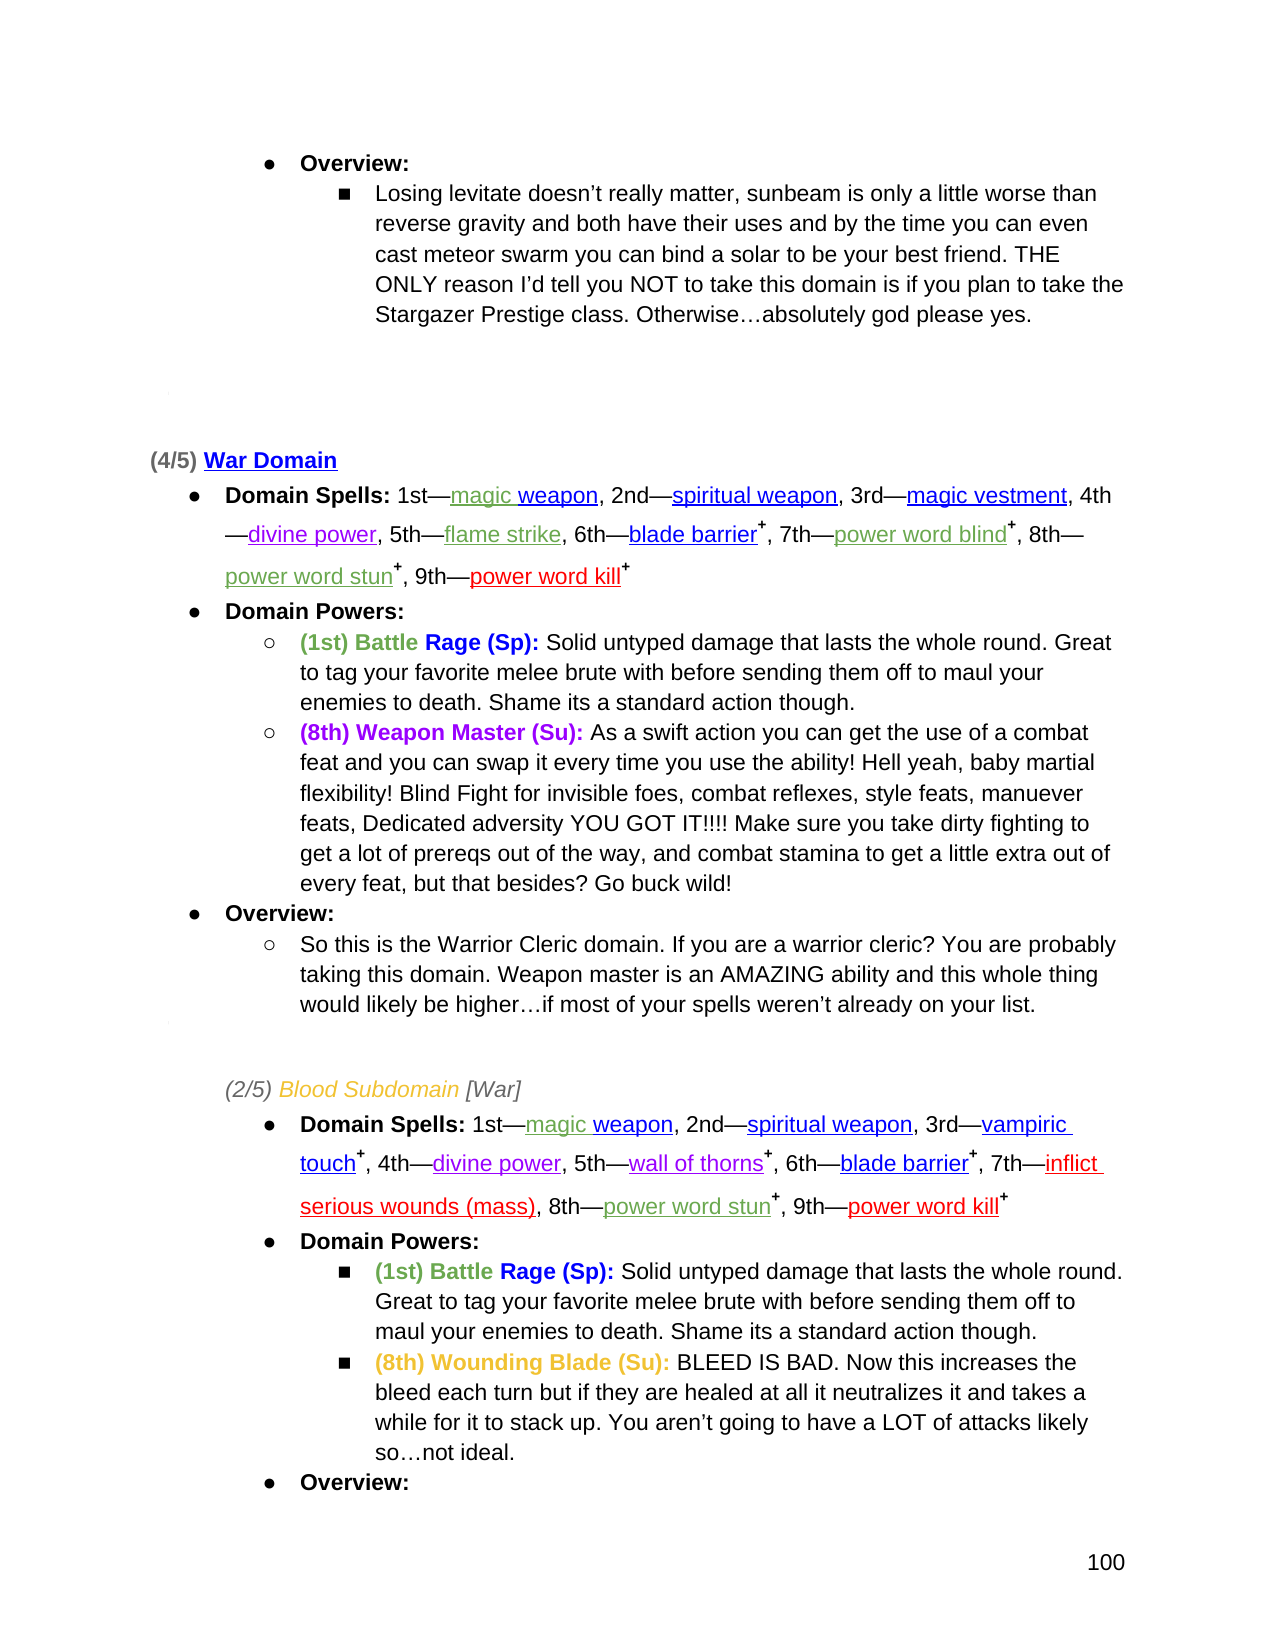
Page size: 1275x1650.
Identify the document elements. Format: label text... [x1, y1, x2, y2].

subtitle (2/5) Blood Subdomain [War] [225, 1076, 1125, 1103]
list Overview: [262, 1469, 1125, 1496]
subtitle (4/5) War Domain [150, 447, 1125, 473]
list (8th) Wounding Blade (Su): BLEED IS BAD. Now this increases the bleed each turn but if they are healed at all it neutralizes it and takes a while for it to stack up. You aren’t going to have a LOT of attacks likely so…not ideal. [337, 1348, 1125, 1466]
list Domain Powers: [262, 1228, 1125, 1254]
list Overview: [262, 150, 1125, 176]
list Losing levitate doesn’t really matter, sunbeam is only a little worse than reverse gravity and both have their uses and by the time you can even cast meteor swarm you can bind a solar to be your best friend. THE ONLY reason I’d tell you NOT to take this domain is if you plan to take the Stargazer Prestige class. Otherwise…absolutely god please yes. [337, 180, 1125, 327]
list Domain Powers: [187, 598, 1125, 624]
list So this is the Warrior Cleric domain. If you are a warrior cleric? You are probably taking this domain. Weapon master is an AMAZING ability and this whole thing would likely be higher…if most of your spells weren’t already on your list. [262, 931, 1125, 1017]
list (8th) Weapon Master (Su): As a swift action you can get the use of a combat feat and you can swap it every time you use the ability! Hell yeah, baby martial flexibility! Blind Fight for invisible foes, combat reflexes, style feats, manuever feats, Dedicated adversity YOU GOT IT!!!! Make sure you take dirty fighting to get a lot of prereqs out of the way, and combat stamina to get a little extra out of every feat, but that besides? Go buck wild! [262, 719, 1125, 896]
list (1st) Battle Rage (Sp): Solid untyped damage that lasts the whole round. Great to tag your favorite melee brute with before sending them off to maul your enemies to death. Shame its a standard action though. [262, 628, 1125, 715]
list (1st) Battle Rage (Sp): Solid untyped damage that lasts the whole round. Great to tag your favorite melee brute with before sending them off to maul your enemies to death. Shame its a standard action though. [337, 1258, 1125, 1345]
list Overview: [187, 900, 1125, 927]
list Domain Spells: 1st—magic weapon, 2nd—spiritual weapon, 3rd—magic vestment, 4th—divine power, 5th—flame strike, 6th—blade barrier+, 7th—power word blind+, 8th—power word stun+, 9th—power word kill+ [187, 482, 1125, 593]
list Domain Spells: 1st—magic weapon, 2nd—spiritual weapon, 3rd—vampiric touch+, 4th—divine power, 5th—wall of thorns+, 6th—blade barrier+, 7th—inflict serious wounds (mass), 8th—power word stun+, 9th—power word kill+ [262, 1111, 1125, 1222]
